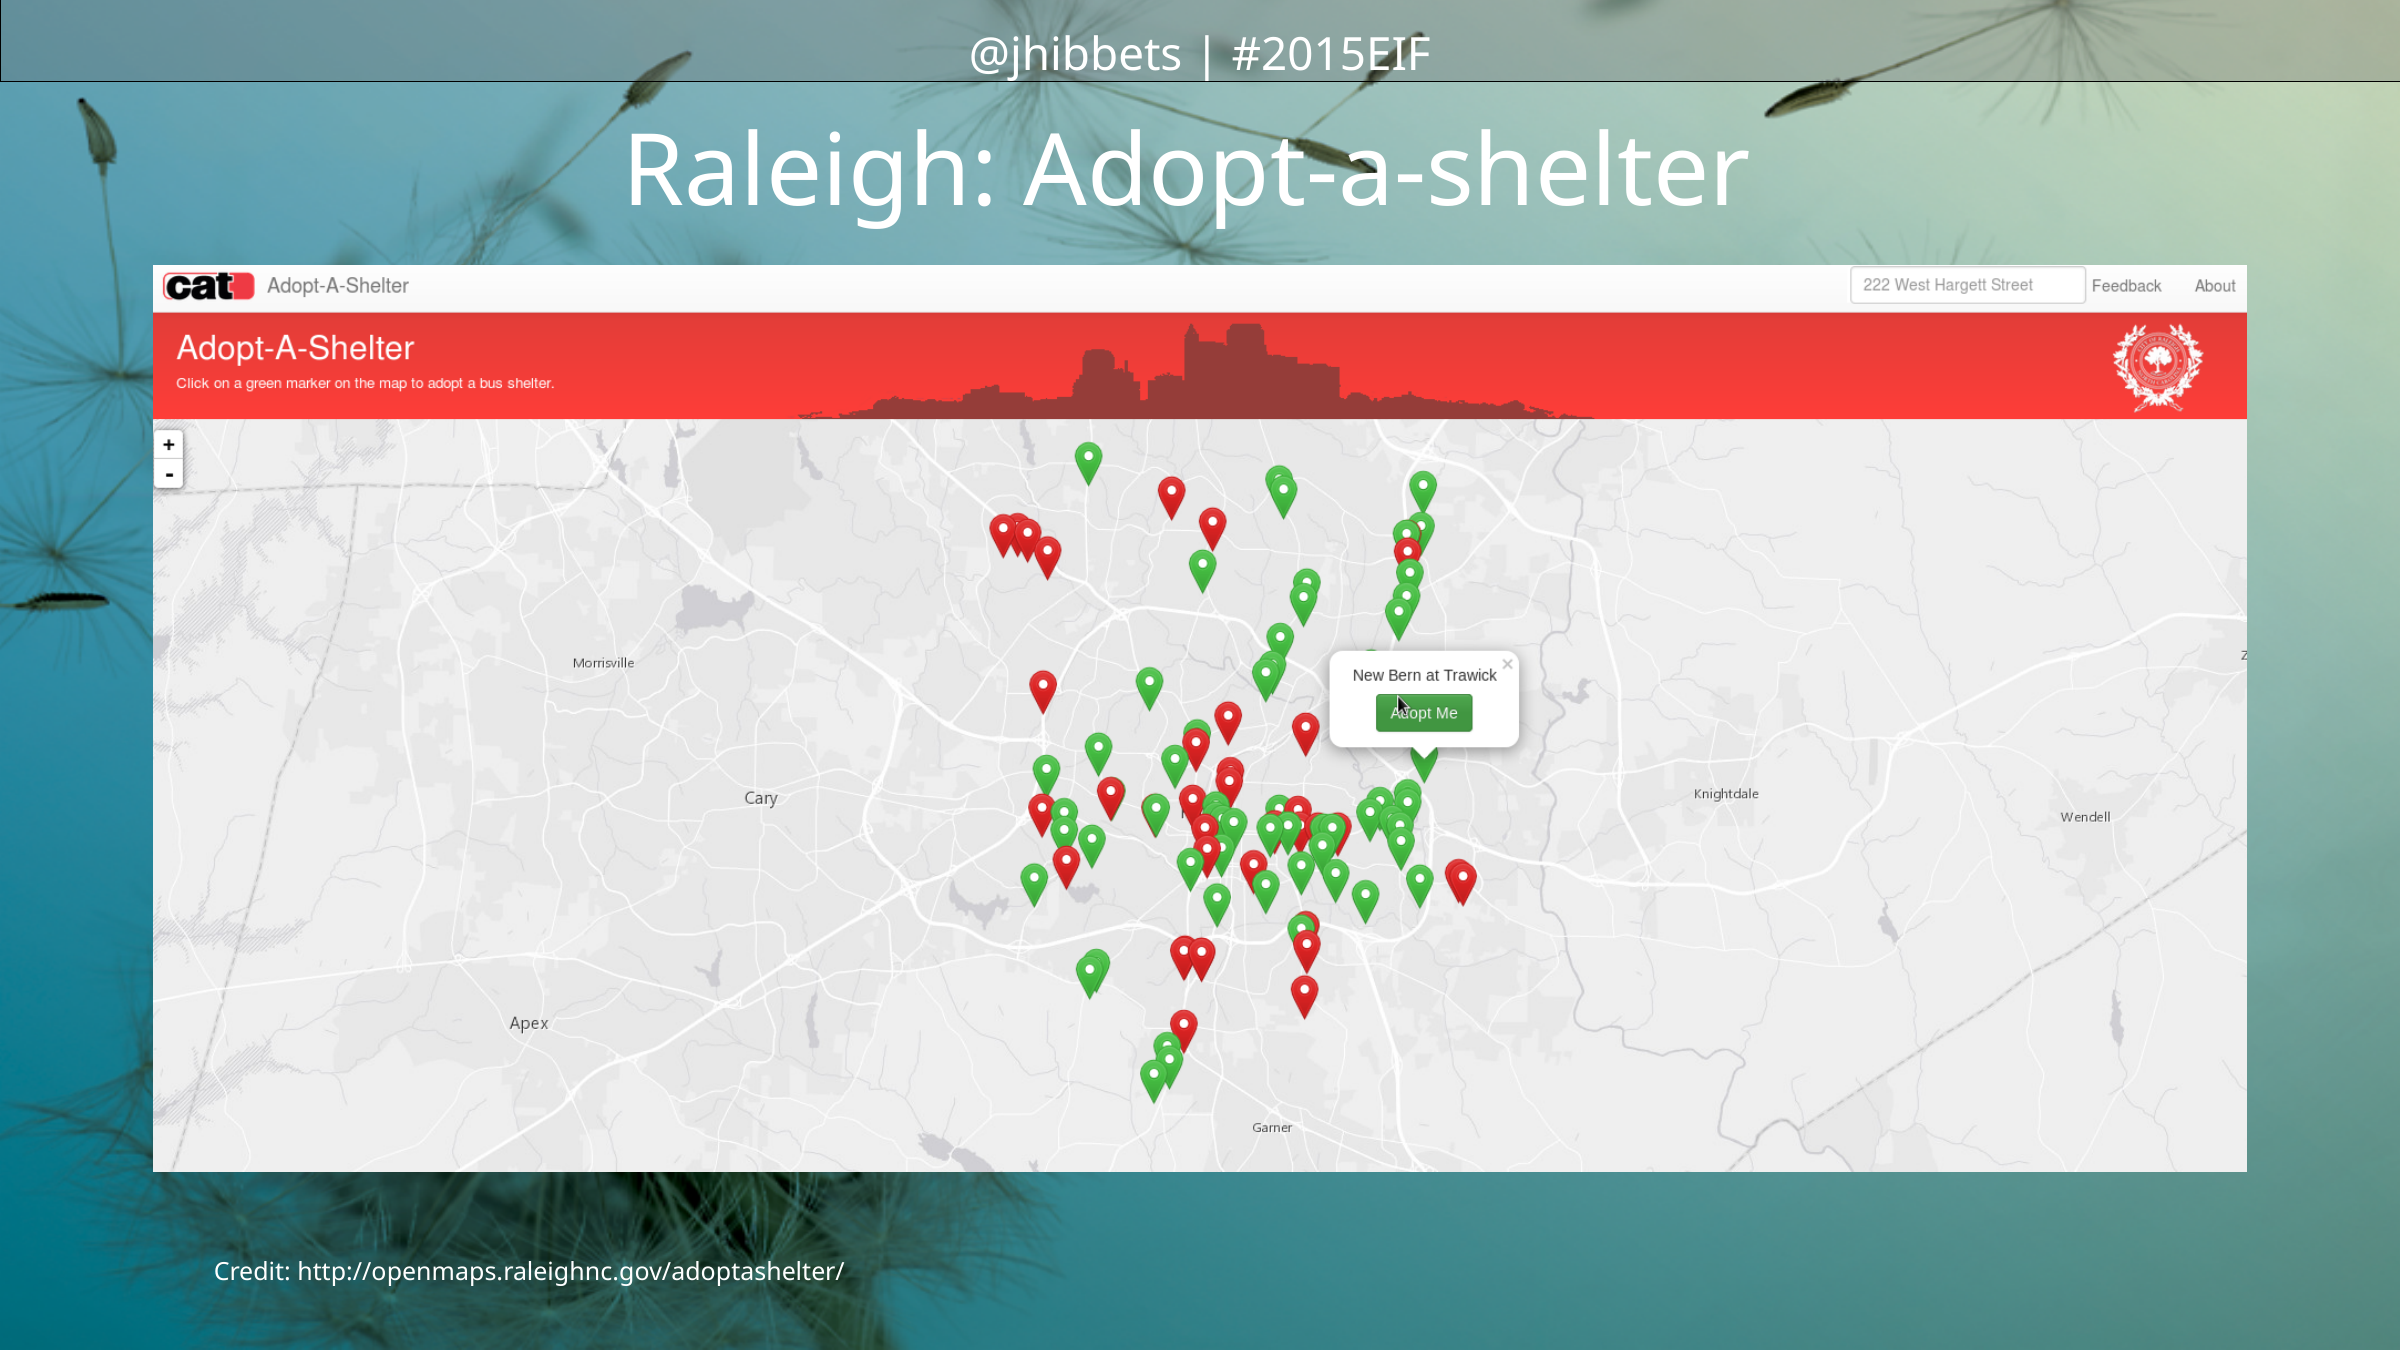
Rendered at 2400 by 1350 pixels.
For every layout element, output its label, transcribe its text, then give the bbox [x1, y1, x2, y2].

picture [0, 82, 2400, 1350]
title Raleigh: Adopt-a-shelter [120, 53, 2281, 280]
text_box Credit: http://openmaps.raleighnc.gov/adoptashelter/ [199, 1245, 974, 1293]
